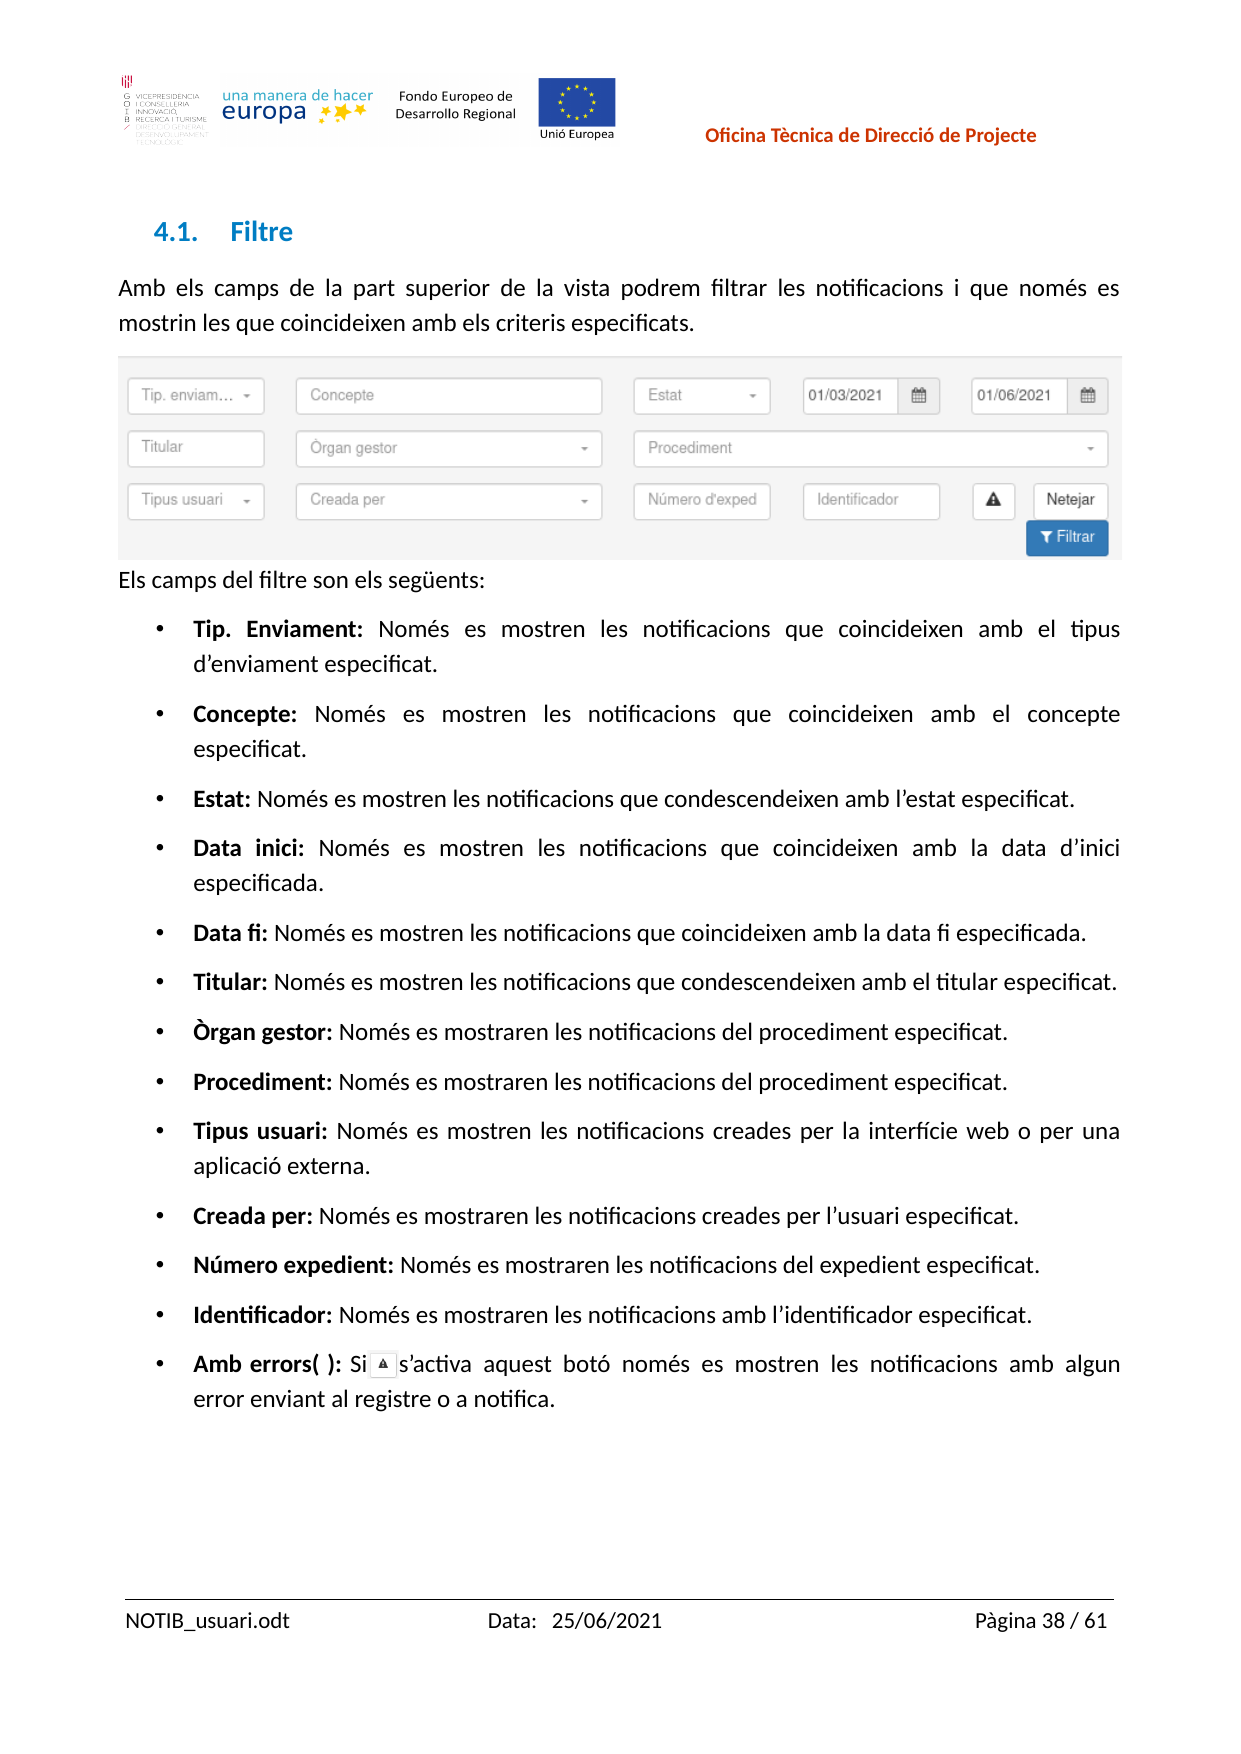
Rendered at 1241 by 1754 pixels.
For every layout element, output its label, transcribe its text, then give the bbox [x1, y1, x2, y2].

picture [367, 1350, 399, 1379]
list Titular: Només es mostren les notificacions que condescendeixen amb el titular especificat. [156, 966, 1122, 997]
list Estat: Només es mostren les notificacions que condescendeixen amb l’estat especificat. [156, 783, 1122, 813]
list Creada per: Només es mostraren les notificacions creades per l’usuari especificat. [156, 1200, 1122, 1230]
text Els camps del filtre son els següents: [118, 560, 1122, 594]
text Amb els camps de la part superior de la vista podrem filtrar les notificacions i que només es mostrin les que coincideixen amb els criteris especificats. [118, 272, 1122, 338]
picture [118, 73, 213, 147]
picture [219, 73, 621, 147]
list Identificador: Només es mostraren les notificacions amb l’identificador especificat. [156, 1299, 1122, 1329]
list Amb errors( ): Si s’activa aquest botó només es mostren les notificacions amb algun error enviant al registre o a notifica. [156, 1348, 1122, 1414]
list Concepte: Només es mostren les notificacions que coincideixen amb el concepte especificat. [156, 698, 1122, 764]
list Número expedient: Només es mostraren les notificacions del expedient especificat. [156, 1249, 1122, 1280]
list Tipus usuari: Només es mostren les notificacions creades per la interfície web o per una aplicació externa. [156, 1115, 1122, 1181]
subtitle Filtre [153, 213, 1122, 249]
list Procediment: Només es mostraren les notificacions del procediment especificat. [156, 1066, 1122, 1096]
list Òrgan gestor: Només es mostraren les notificacions del procediment especificat. [156, 1016, 1122, 1047]
list Tip. Enviament: Només es mostren les notificacions que coincideixen amb el tipus d’enviament especificat. [156, 613, 1122, 679]
picture [118, 356, 1123, 560]
list Data inici: Només es mostren les notificacions que coincideixen amb la data d’inici especificada. [156, 832, 1122, 898]
list Data fi: Només es mostren les notificacions que coincideixen amb la data fi especificada. [156, 917, 1122, 947]
